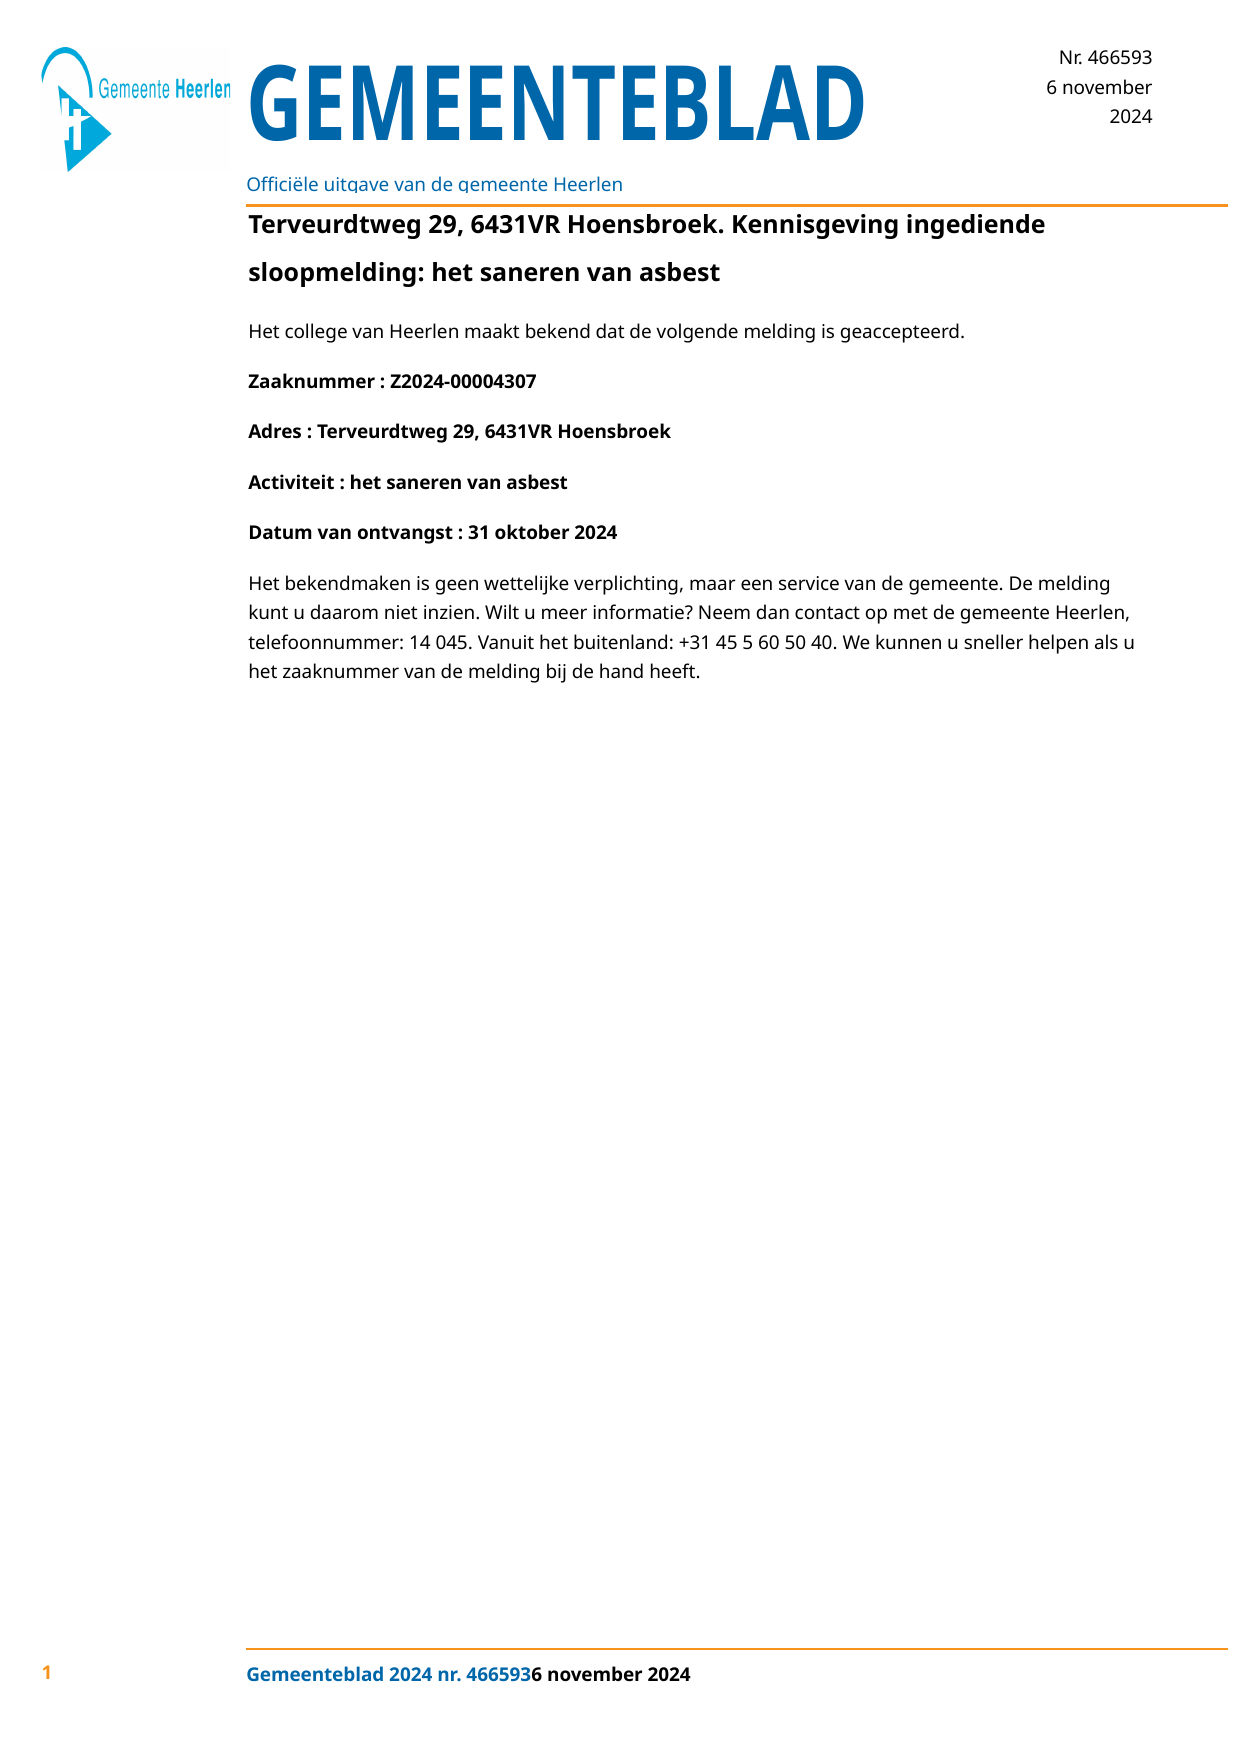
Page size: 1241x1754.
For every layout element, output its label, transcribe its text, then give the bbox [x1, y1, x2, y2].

text Het college van Heerlen maakt bekend dat de volgende melding is geaccepteerd. [248, 318, 1152, 344]
text Zaaknummer : Z2024-00004307 [248, 368, 1152, 394]
text Adres : Terveurdtweg 29, 6431VR Hoensbroek [248, 419, 1152, 444]
text Terveurdtweg 29, 6431VR Hoensbroek. Kennisgeving ingediende sloopmelding: het saneren van asbest [248, 207, 1152, 288]
text Datum van ontvangst : 31 oktober 2024 [248, 519, 1152, 545]
text Activiteit : het saneren van asbest [248, 469, 1152, 495]
picture [41, 47, 231, 172]
picture [41, 47, 59, 70]
text Het bekendmaken is geen wettelijke verplichting, maar een service van de gemeente. De melding kunt u daarom niet inzien. Wilt u meer informatie? Neem dan contact op met de gemeente Heerlen, telefoonnummer: 14 045. Vanuit het buitenland: +31 45 5 60 50 40. We kunnen u sneller helpen als u het zaaknummer van de melding bij de hand heeft. [248, 570, 1152, 684]
